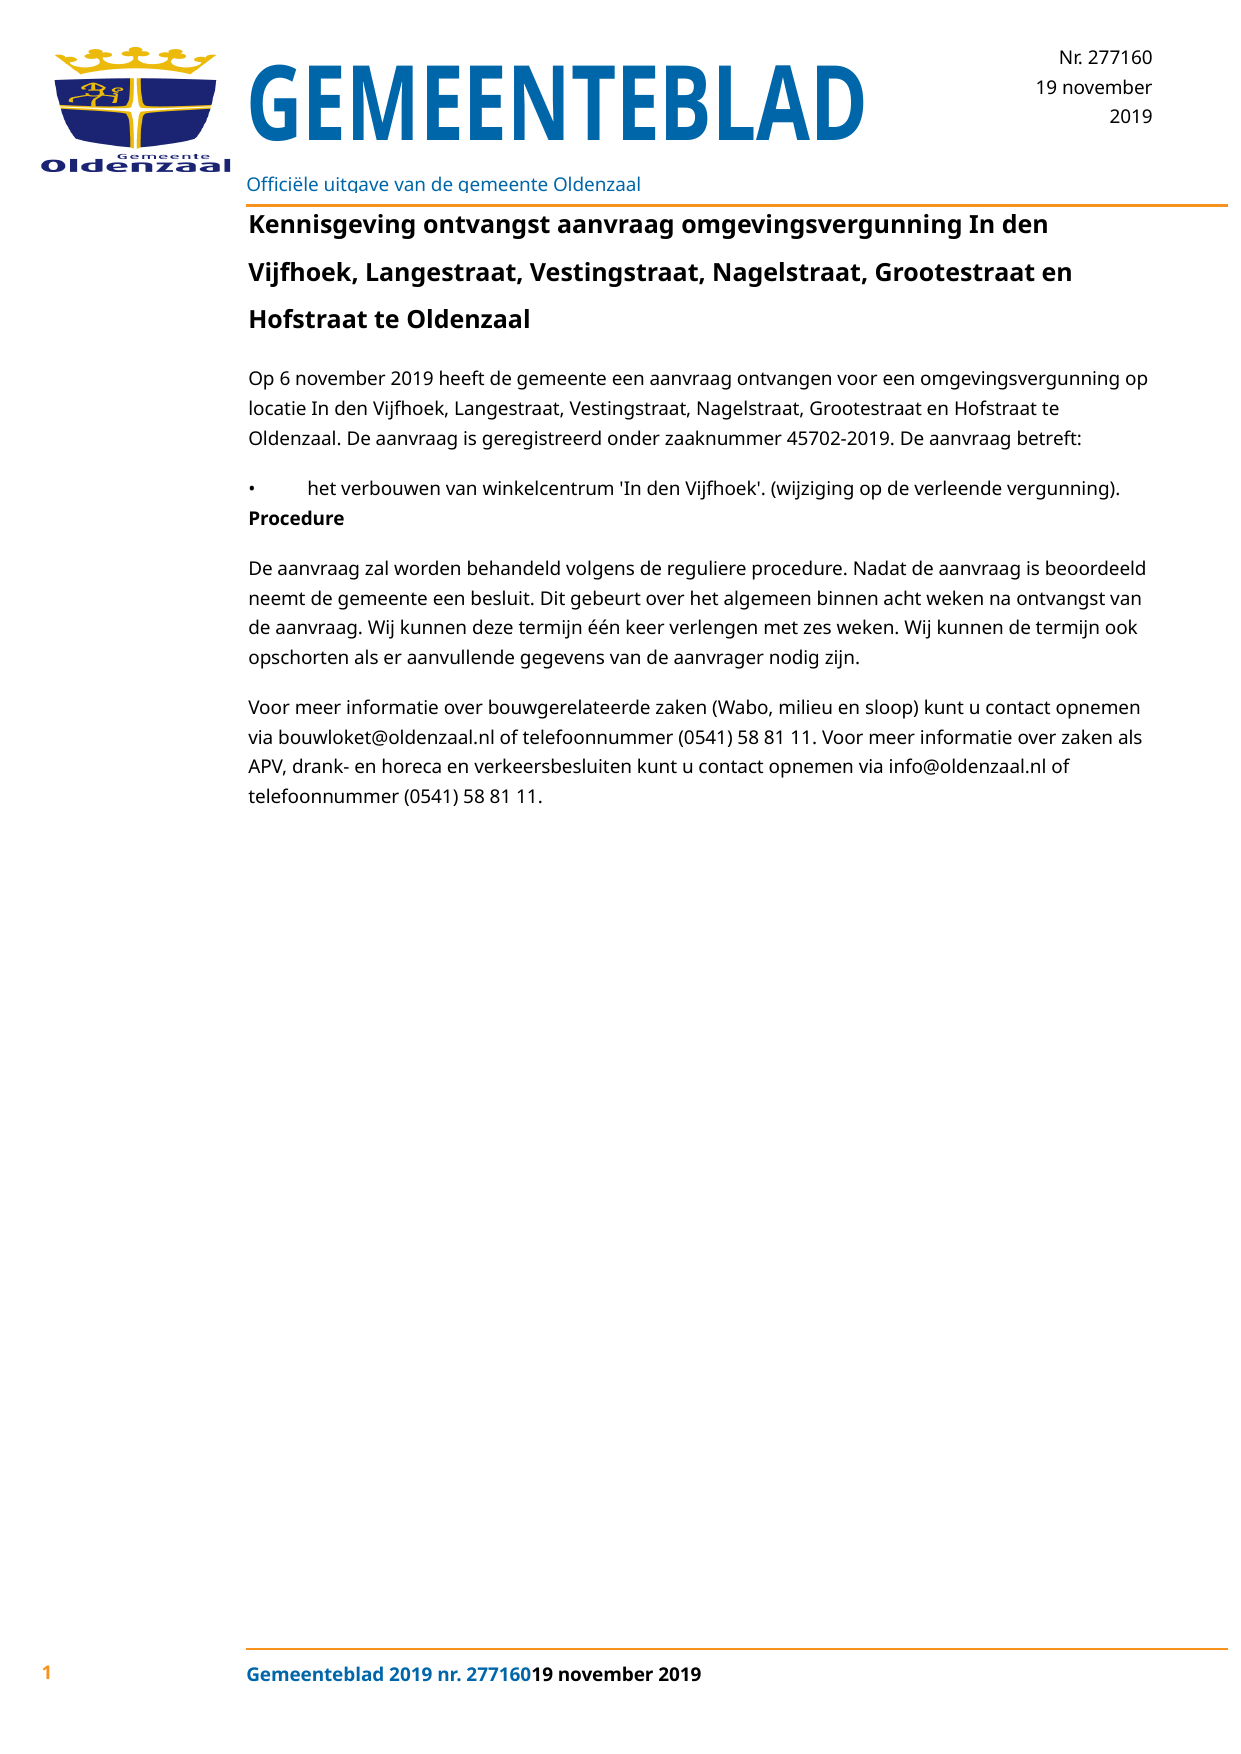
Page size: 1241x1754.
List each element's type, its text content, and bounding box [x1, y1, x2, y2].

text Voor meer informatie over bouwgerelateerde zaken (Wabo, milieu en sloop) kunt u contact opnemen via bouwloket@oldenzaal.nl of telefoonnummer (0541) 58 81 11. Voor meer informatie over zaken als APV, drank- en horeca en verkeersbesluiten kunt u contact opnemen via info@oldenzaal.nl of telefoonnummer (0541) 58 81 11. [248, 694, 1152, 809]
text De aanvraag zal worden behandeld volgens de reguliere procedure. Nadat de aanvraag is beoordeeld neemt de gemeente een besluit. Dit gebeurt over het algemeen binnen acht weken na ontvangst van de aanvraag. Wij kunnen deze termijn één keer verlengen met zes weken. Wij kunnen de termijn ook opschorten als er aanvullende gegevens van de aanvrager nodig zijn. [248, 555, 1152, 669]
text Procedure [248, 505, 1152, 530]
picture [41, 47, 231, 172]
list het verbouwen van winkelcentrum 'In den Vijfhoek'. (wijziging op de verleende vergunning). [248, 475, 1152, 501]
text Kennisgeving ontvangst aanvraag omgevingsvergunning In den Vijfhoek, Langestraat, Vestingstraat, Nagelstraat, Grootestraat en Hofstraat te Oldenzaal [248, 207, 1152, 336]
text Op 6 november 2019 heeft de gemeente een aanvraag ontvangen voor een omgevingsvergunning op locatie In den Vijfhoek, Langestraat, Vestingstraat, Nagelstraat, Grootestraat en Hofstraat te Oldenzaal. De aanvraag is geregistreerd onder zaaknummer 45702-2019. De aanvraag betreft: [248, 366, 1152, 450]
